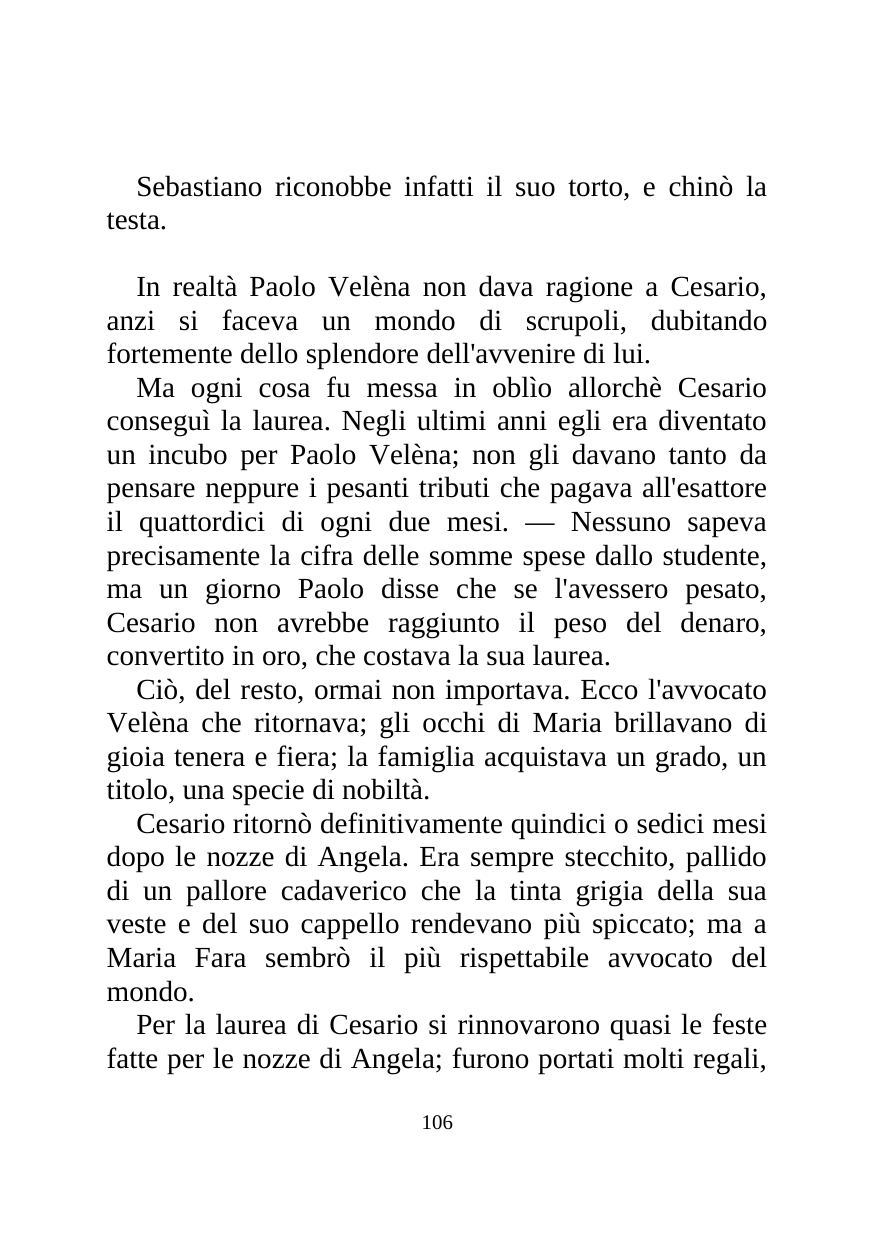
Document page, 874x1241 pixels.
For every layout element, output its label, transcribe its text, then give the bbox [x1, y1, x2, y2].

text Ciò, del resto, ormai non importava. Ecco l'avvocato Velèna che ritornava; gli occhi di Maria brillavano di gioia tenera e fiera; la famiglia acquistava un grado, un titolo, una specie di nobiltà. [106, 672, 768, 806]
text Sebastiano riconobbe infatti il suo torto, e chinò la testa. [106, 169, 768, 236]
text Per la laurea di Cesario si rinnovarono quasi le feste fatte per le nozze di Angela; furono portati molti regali, [106, 1007, 768, 1074]
text Cesario ritornò definitivamente quindici o sedici mesi dopo le nozze di Angela. Era sempre stecchito, pallido di un pallore cadaverico che la tinta grigia della sua veste e del suo cappello rendevano più spiccato; ma a Maria Fara sembrò il più rispettabile avvocato del mondo. [106, 806, 768, 1007]
text Ma ogni cosa fu messa in oblìo allorchè Cesario conseguì la laurea. Negli ultimi anni egli era diventato un incubo per Paolo Velèna; non gli davano tanto da pensare neppure i pesanti tributi che pagava all'esattore il quattordici di ogni due mesi. — Nessuno sapeva precisamente la cifra delle somme spese dallo studente, ma un giorno Paolo disse che se l'avessero pesato, Cesario non avrebbe raggiunto il peso del denaro, convertito in oro, che costava la sua laurea. [106, 370, 768, 672]
text In realtà Paolo Velèna non dava ragione a Cesario, anzi si faceva un mondo di scrupoli, dubitando fortemente dello splendore dell'avvenire di lui. [106, 269, 768, 370]
